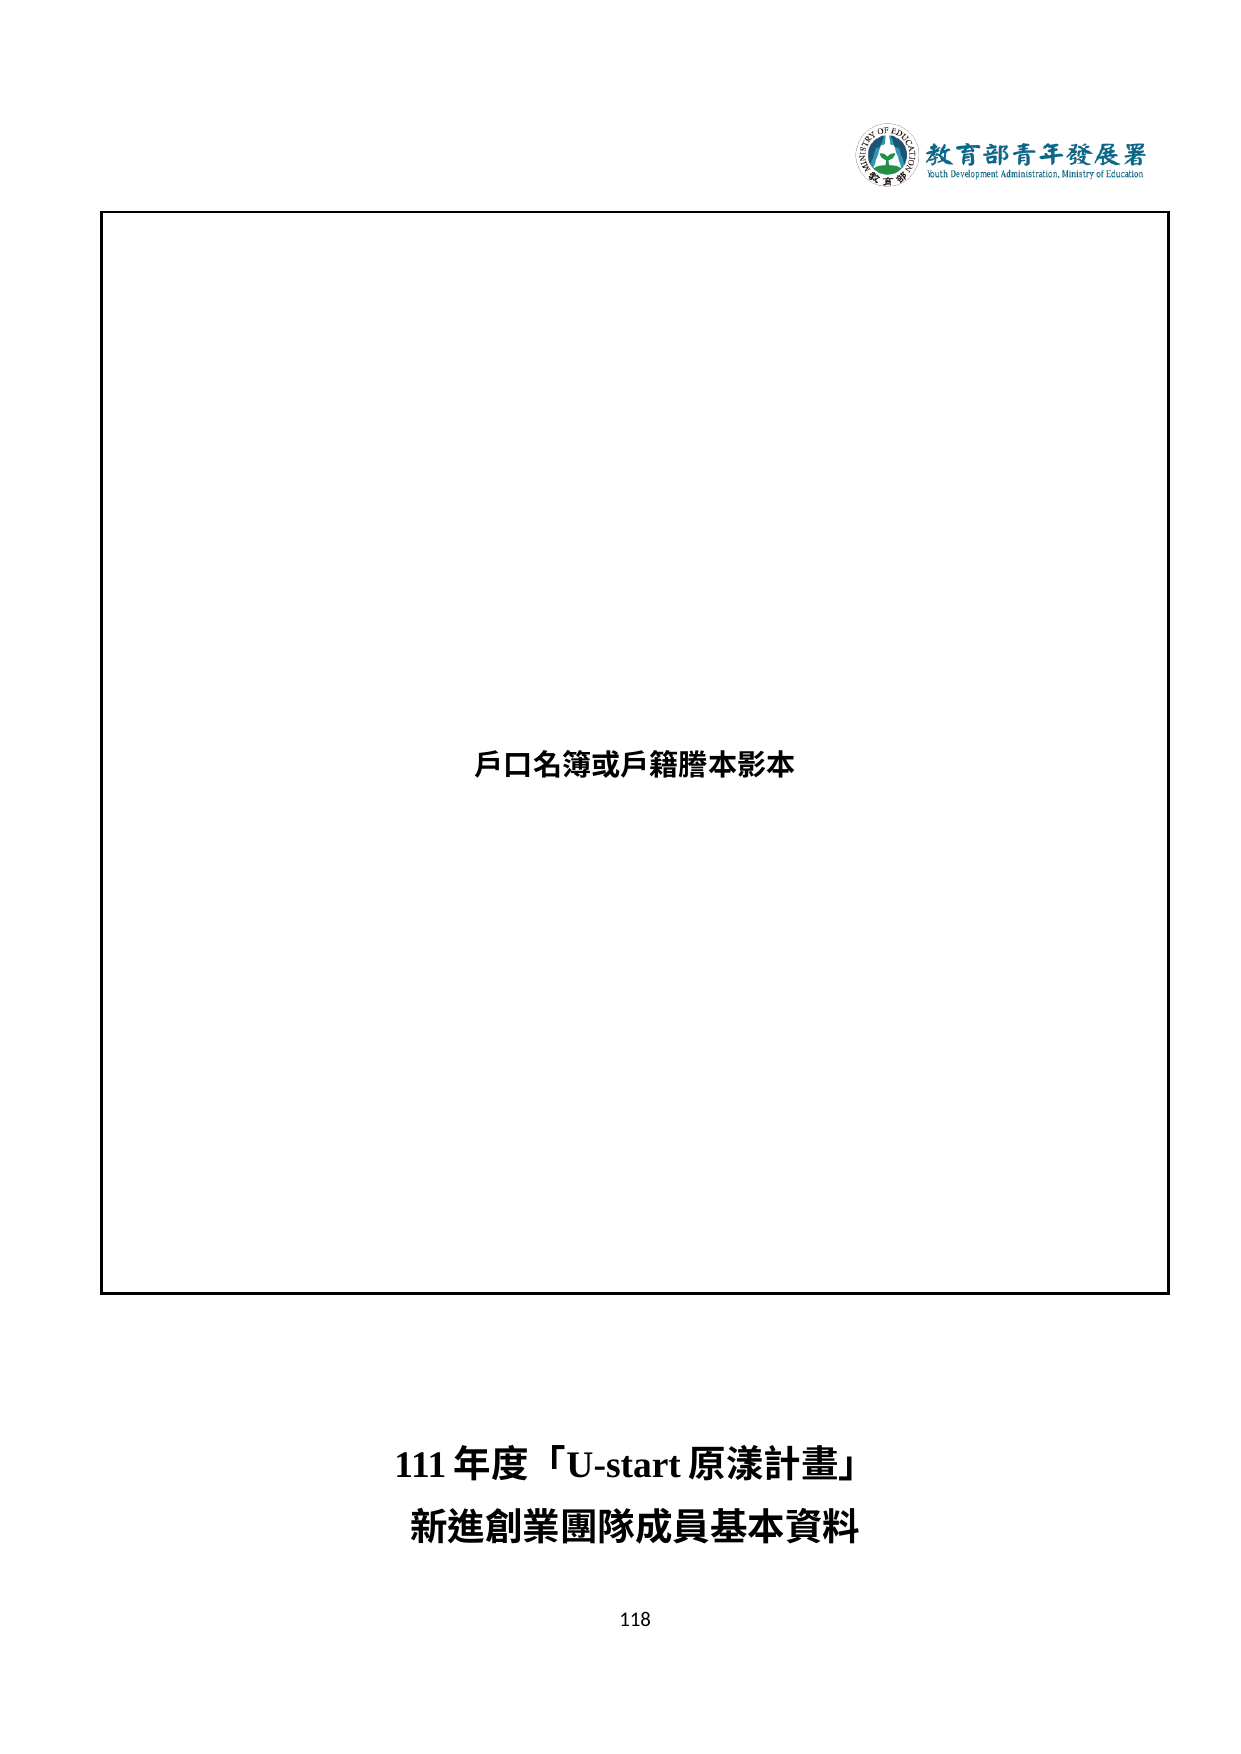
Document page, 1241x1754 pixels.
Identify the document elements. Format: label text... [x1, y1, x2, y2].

text 新進創業團隊成員基本資料 [118, 1482, 1152, 1545]
table_cell 戶口名簿或戶籍謄本影本 [103, 213, 1167, 1292]
text 111年度「U-start原漾計畫」 [118, 1420, 1152, 1482]
